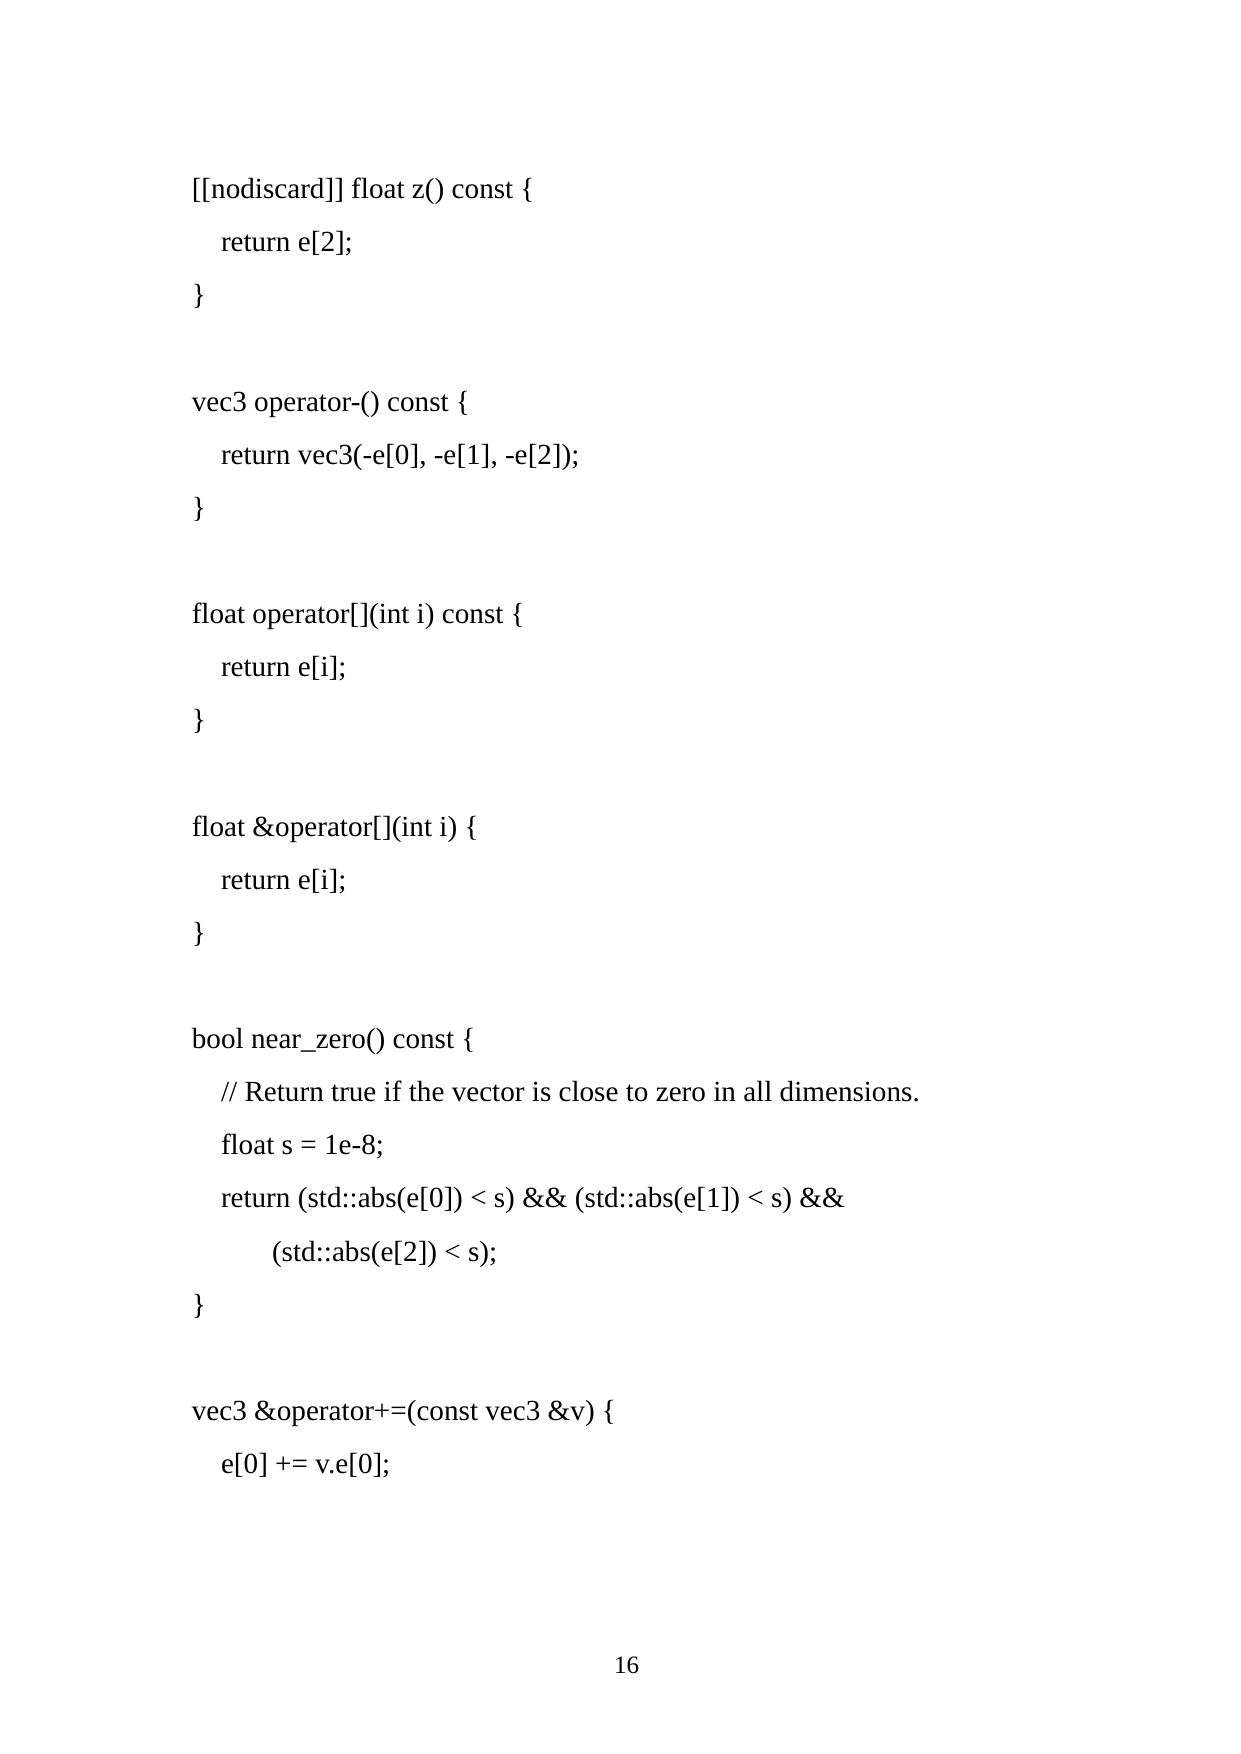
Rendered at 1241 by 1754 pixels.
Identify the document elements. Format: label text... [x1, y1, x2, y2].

text } [162, 915, 1090, 948]
text float &operator[](int i) { [162, 809, 1090, 842]
text vec3 &operator+=(const vec3 &v) { [162, 1393, 1090, 1427]
text [[nodiscard]] float z() const { [162, 171, 1090, 205]
text return e[i]; [162, 649, 1090, 683]
text } [162, 1287, 1090, 1320]
text (std::abs(e[2]) < s); [162, 1234, 1090, 1267]
text return e[i]; [162, 862, 1090, 895]
text float operator[](int i) const { [162, 596, 1090, 630]
text float s = 1e-8; [162, 1127, 1090, 1161]
text return vec3(-e[0], -e[1], -e[2]); [162, 437, 1090, 470]
text bool near_zero() const { [162, 1021, 1090, 1055]
text vec3 operator-() const { [162, 384, 1090, 417]
text return e[2]; [162, 224, 1090, 258]
text } [162, 490, 1090, 523]
text // Return true if the vector is close to zero in all dimensions. [162, 1074, 1090, 1108]
text } [162, 277, 1090, 311]
text e[0] += v.e[0]; [162, 1446, 1090, 1480]
text } [162, 702, 1090, 736]
text return (std::abs(e[0]) < s) && (std::abs(e[1]) < s) && [162, 1181, 1090, 1214]
